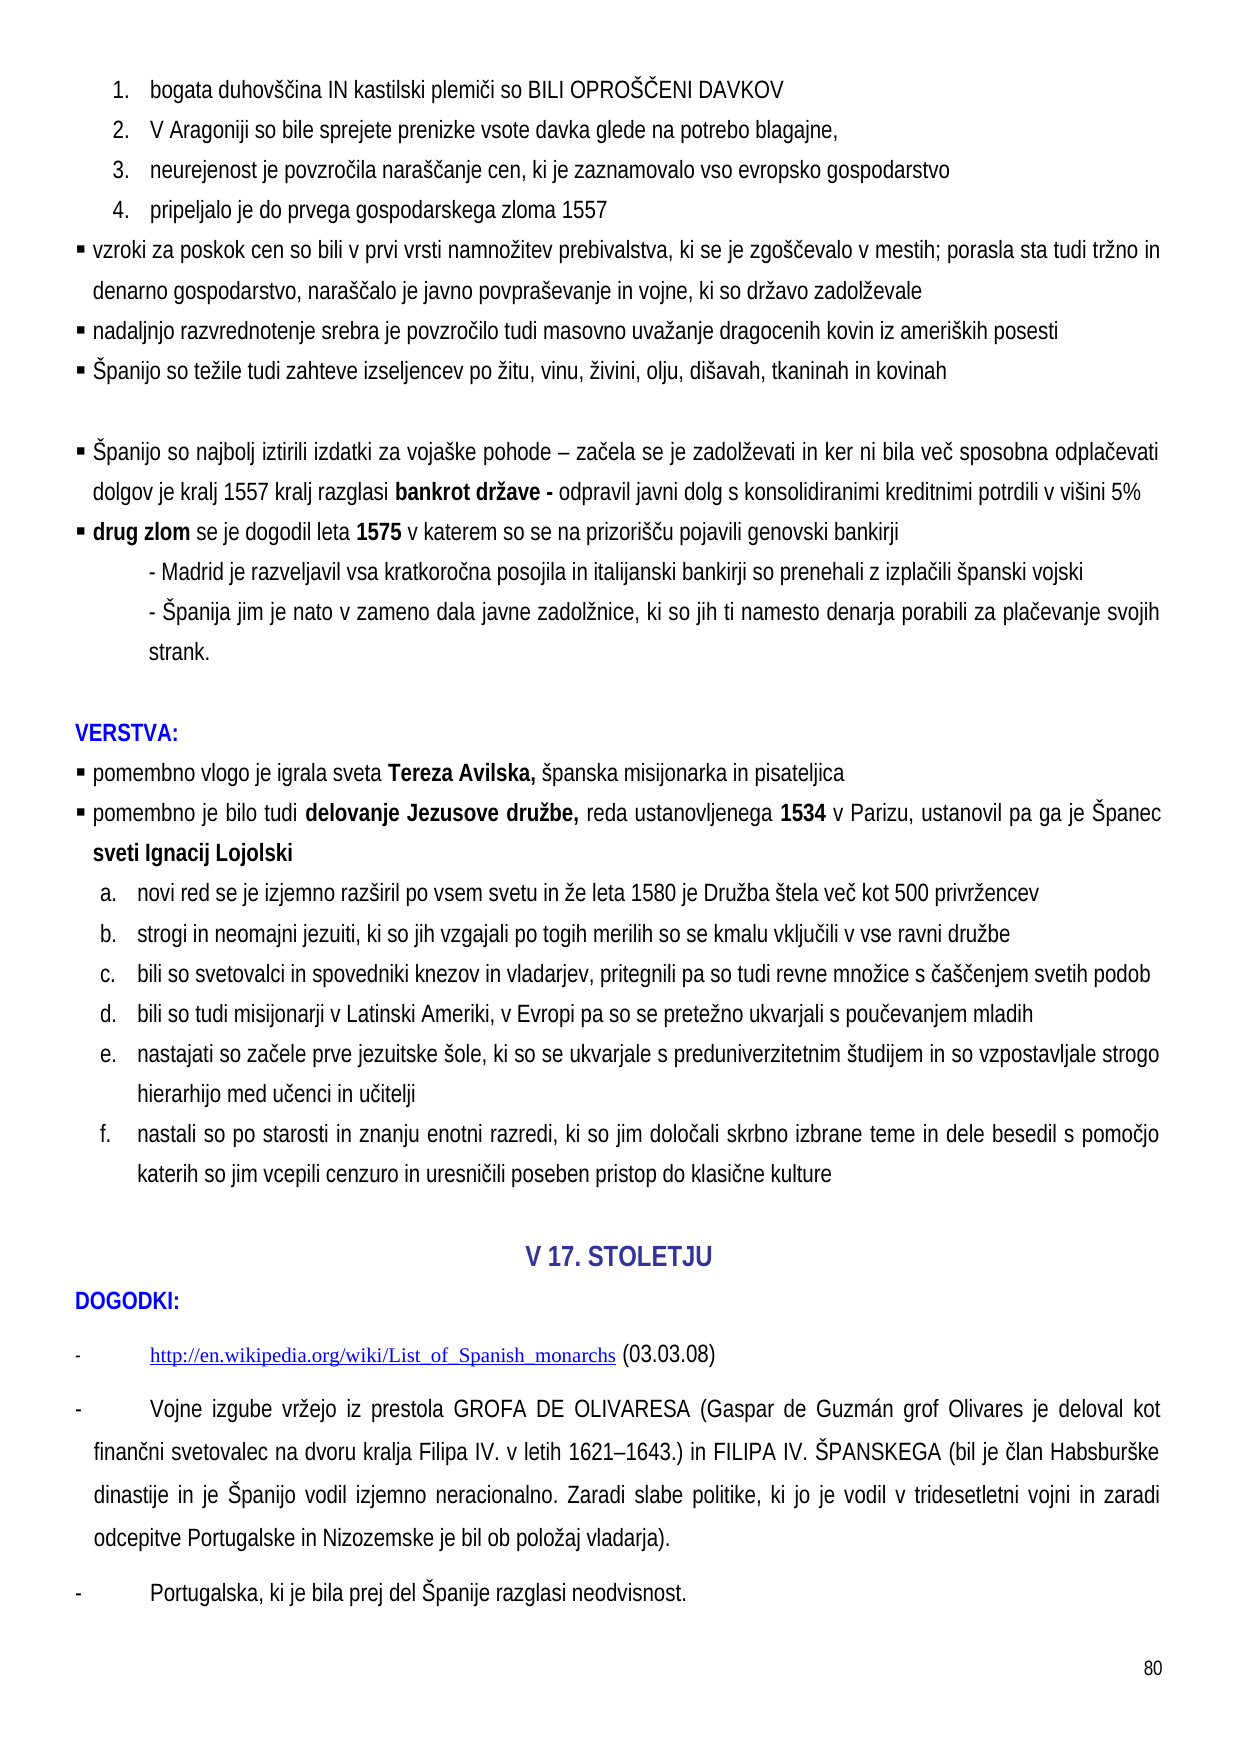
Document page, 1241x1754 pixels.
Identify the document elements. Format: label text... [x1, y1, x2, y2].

text VERSTVA: [75, 718, 1162, 746]
list bili so tudi misijonarji v Latinski Ameriki, v Evropi pa so se pretežno ukvarjali s poučevanjem mladih [100, 999, 1162, 1027]
list V Aragoniji so bile sprejete prenizke vsote davka glede na potrebo blagajne, [112, 115, 1162, 144]
text - Madrid je razveljavil vsa kratkoročna posojila in italijanski bankirji so prenehali z izplačili španski vojski [75, 557, 1162, 586]
list nadaljnjo razvrednotenje srebra je povzročilo tudi masovno uvažanje dragocenih kovin iz ameriških posesti [75, 316, 1162, 344]
list nastajati so začele prve jezuitske šole, ki so se ukvarjale s preduniverzitetnim študijem in so vzpostavljale strogo hierarhijo med učenci in učitelji [100, 1039, 1162, 1108]
list neurejenost je povzročila naraščanje cen, ki je zaznamovalo vso evropsko gospodarstvo [112, 155, 1162, 184]
text - Španija jim je nato v zameno dala javne zadolžnice, ki so jih ti namesto denarja porabili za plačevanje svojih strank. [149, 597, 1162, 666]
list pripeljalo je do prvega gospodarskega zloma 1557 [112, 195, 1162, 224]
list drug zlom se je dogodil leta 1575 v katerem so se na prizorišču pojavili genovski bankirji [75, 517, 1162, 546]
list nastali so po starosti in znanju enotni razredi, ki so jim določali skrbno izbrane teme in dele besedil s pomočjo katerih so jim vcepili cenzuro in uresničili poseben pristop do klasične kulture [100, 1119, 1162, 1188]
list strogi in neomajni jezuiti, ki so jih vzgajali po togih merilih so se kmalu vključili v vse ravni družbe [100, 918, 1162, 947]
list vzroki za poskok cen so bili v prvi vrsti namnožitev prebivalstva, ki se je zgoščevalo v mestih; porasla sta tudi tržno in denarno gospodarstvo, naraščalo je javno povpraševanje in vojne, ki so državo zadolževale [75, 235, 1162, 304]
list Španijo so najbolj iztirili izdatki za vojaške pohode – začela se je zadolževati in ker ni bila več sposobna odplačevati dolgov je kralj 1557 kralj razglasi bankrot države - odpravil javni dolg s konsolidiranimi kreditnimi potrdili v višini 5% [75, 436, 1162, 505]
list http://en.wikipedia.org/wiki/List_of_Spanish_monarchs (03.03.08) [75, 1339, 1162, 1367]
list novi red se je izjemno razširil po vsem svetu in že leta 1580 je Družba štela več kot 500 privržencev [100, 878, 1162, 907]
list bogata duhovščina IN kastilski plemiči so BILI OPROŠČENI DAVKOV [112, 75, 1162, 103]
text V 17. STOLETJU [75, 1239, 1162, 1273]
text DOGODKI: [75, 1286, 1162, 1315]
list Portugalska, ki je bila prej del Španije razglasi neodvisnost. [75, 1578, 1162, 1607]
list Španijo so težile tudi zahteve izseljencev po žitu, vinu, živini, olju, dišavah, tkaninah in kovinah [75, 356, 1162, 385]
list pomembno je bilo tudi delovanje Jezusove družbe, reda ustanovljenega 1534 v Parizu, ustanovil pa ga je Španec sveti Ignacij Lojolski [75, 798, 1162, 867]
list Vojne izgube vržejo iz prestola GROFA DE OLIVARESA (Gaspar de Guzmán grof Olivares je deloval kot finančni svetovalec na dvoru kralja Filipa IV. v letih 1621–1643.) in FILIPA IV. ŠPANSKEGA (bil je član Habsburške dinastije in je Španijo vodil izjemno neracionalno. Zaradi slabe politike, ki jo je vodil v tridesetletni vojni in zaradi odcepitve Portugalske in Nizozemske je bil ob položaj vladarja). [75, 1394, 1162, 1552]
list bili so svetovalci in spovedniki knezov in vladarjev, pritegnili pa so tudi revne množice s čaščenjem svetih podob [100, 959, 1162, 987]
list pomembno vlogo je igrala sveta Tereza Avilska, španska misijonarka in pisateljica [75, 758, 1162, 787]
